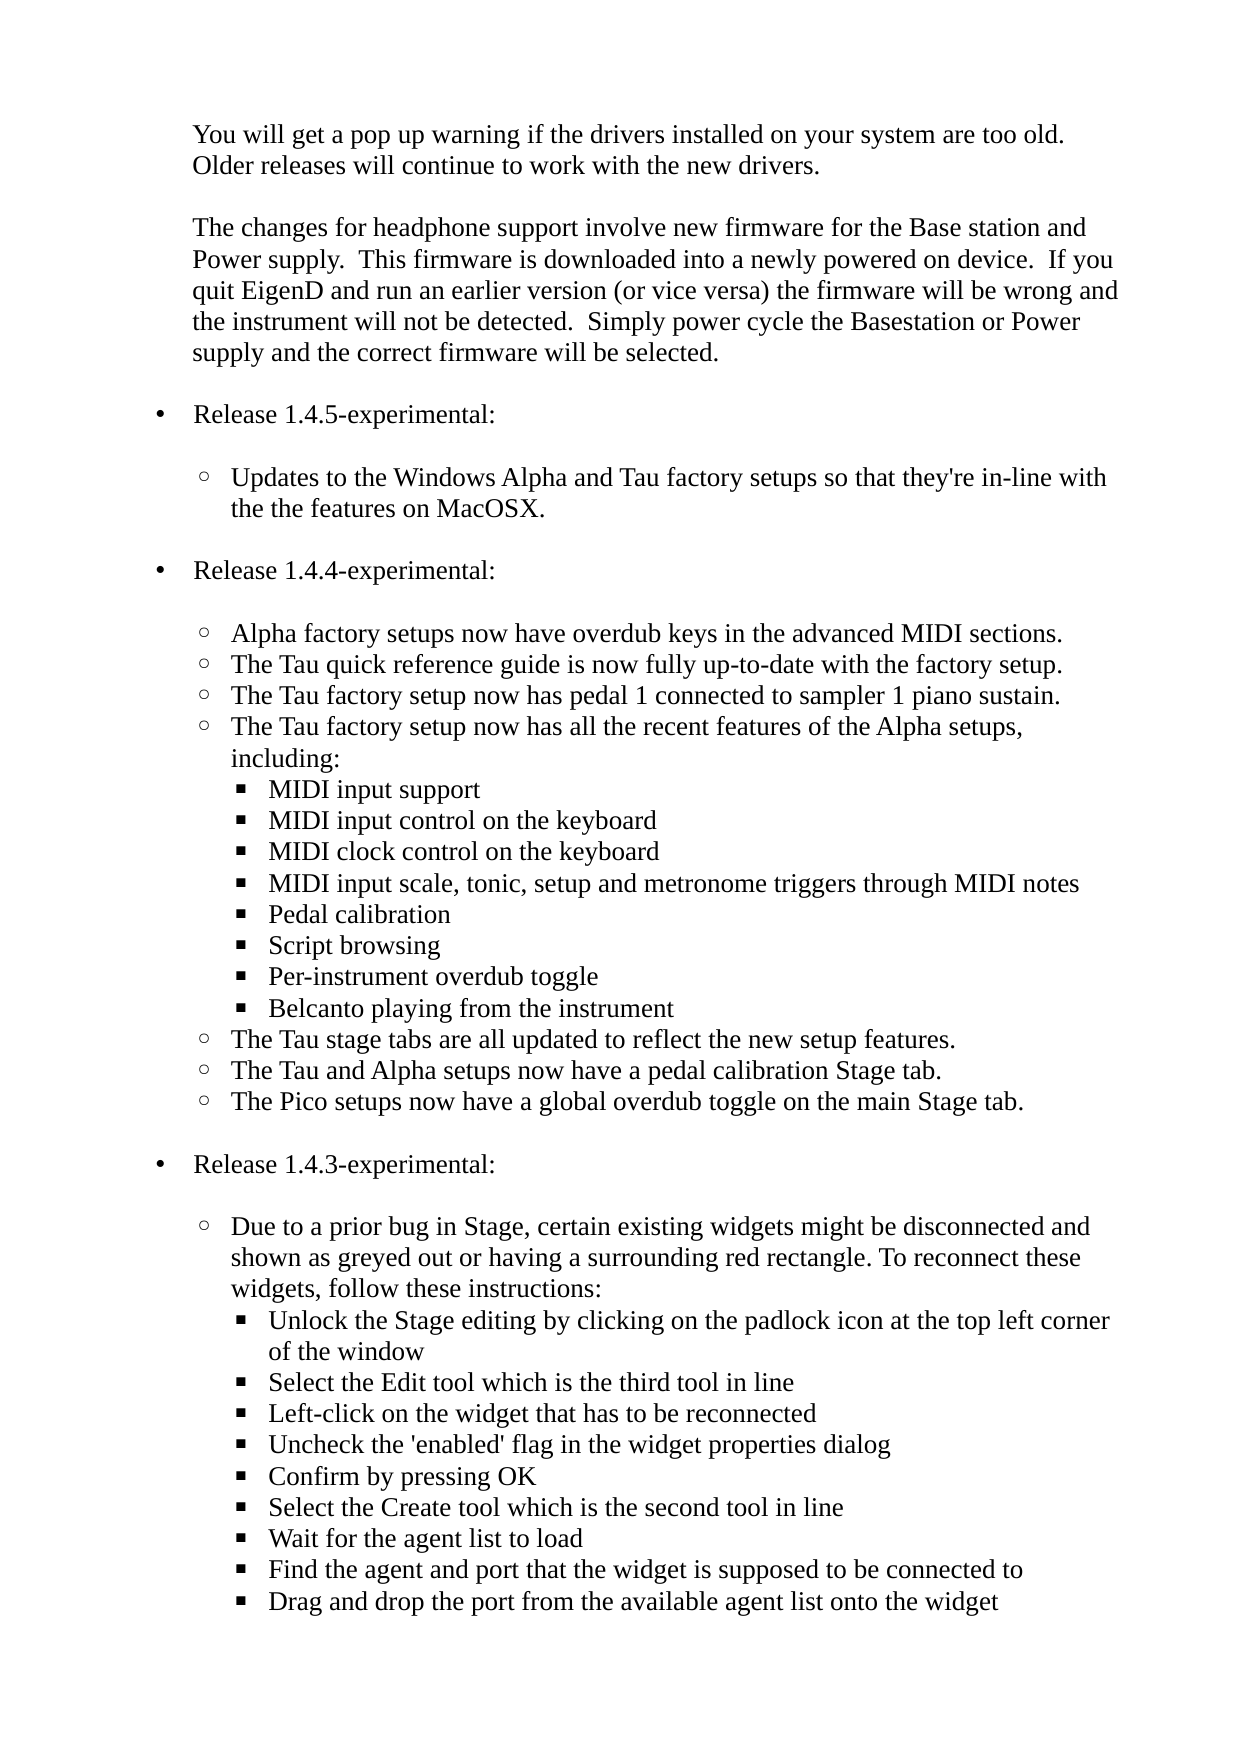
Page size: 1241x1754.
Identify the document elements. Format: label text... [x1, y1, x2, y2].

list MIDI input scale, tonic, setup and metronome triggers through MIDI notes [231, 867, 1122, 898]
list Updates to the Windows Alpha and Tau factory setups so that they're in-line with the the features on MacOSX. [193, 461, 1122, 523]
list Pedal calibration [231, 898, 1122, 929]
list MIDI input support [231, 773, 1122, 804]
list The Tau quick reference guide is now fully up-to-date with the factory setup. [193, 648, 1122, 679]
list Select the Edit tool which is the third tool in line [231, 1366, 1122, 1397]
list MIDI input control on the keyboard [231, 804, 1122, 835]
list Per-instrument overdub toggle [231, 960, 1122, 992]
list The Tau factory setup now has pedal 1 connected to sampler 1 piano sustain. [193, 679, 1122, 711]
list Script browsing [231, 929, 1122, 960]
list Alpha factory setups now have overdub keys in the advanced MIDI sections. [193, 617, 1122, 648]
list Release 1.4.5-experimental: [156, 398, 1122, 430]
list Left-click on the widget that has to be reconnected [231, 1397, 1122, 1429]
list The Tau stage tabs are all updated to reflect the new setup features. [193, 1023, 1122, 1054]
text You will get a pop up warning if the drivers installed on your system are too old. Older releases will continue to work with the new drivers. [192, 118, 1122, 180]
list Release 1.4.4-experimental: [156, 554, 1122, 586]
list Uncheck the 'enabled' flag in the widget properties dialog [231, 1429, 1122, 1460]
list MIDI clock control on the keyboard [231, 835, 1122, 867]
list The Pico setups now have a global overdub toggle on the main Stage tab. [193, 1085, 1122, 1117]
list Confirm by pressing OK [231, 1460, 1122, 1491]
list Release 1.4.3-experimental: [156, 1148, 1122, 1210]
list Drag and drop the port from the available agent list onto the widget [231, 1585, 1122, 1616]
text The changes for headphone support involve new firmware for the Base station and Power supply. This firmware is downloaded into a newly powered on device. If you quit EigenD and run an earlier version (or vice versa) the firmware will be wrong and the instrument will not be detected. Simply power cycle the Basestation or Power supply and the correct firmware will be selected. [192, 212, 1122, 367]
list Belcanto playing from the instrument [231, 992, 1122, 1023]
list Wait for the agent list to load [231, 1522, 1122, 1554]
list Find the agent and port that the widget is supposed to be connected to [231, 1554, 1122, 1585]
list The Tau and Alpha setups now have a pedal calibration Stage tab. [193, 1054, 1122, 1085]
list Unlock the Stage editing by clicking on the padlock icon at the top left corner of the window [231, 1304, 1122, 1366]
list The Tau factory setup now has all the recent features of the Alpha setups, including: [193, 711, 1122, 773]
list Due to a prior bug in Stage, certain existing widgets might be disconnected and shown as greyed out or having a surrounding red rectangle. To reconnect these widgets, follow these instructions: [193, 1210, 1122, 1304]
list Select the Create tool which is the second tool in line [231, 1491, 1122, 1522]
